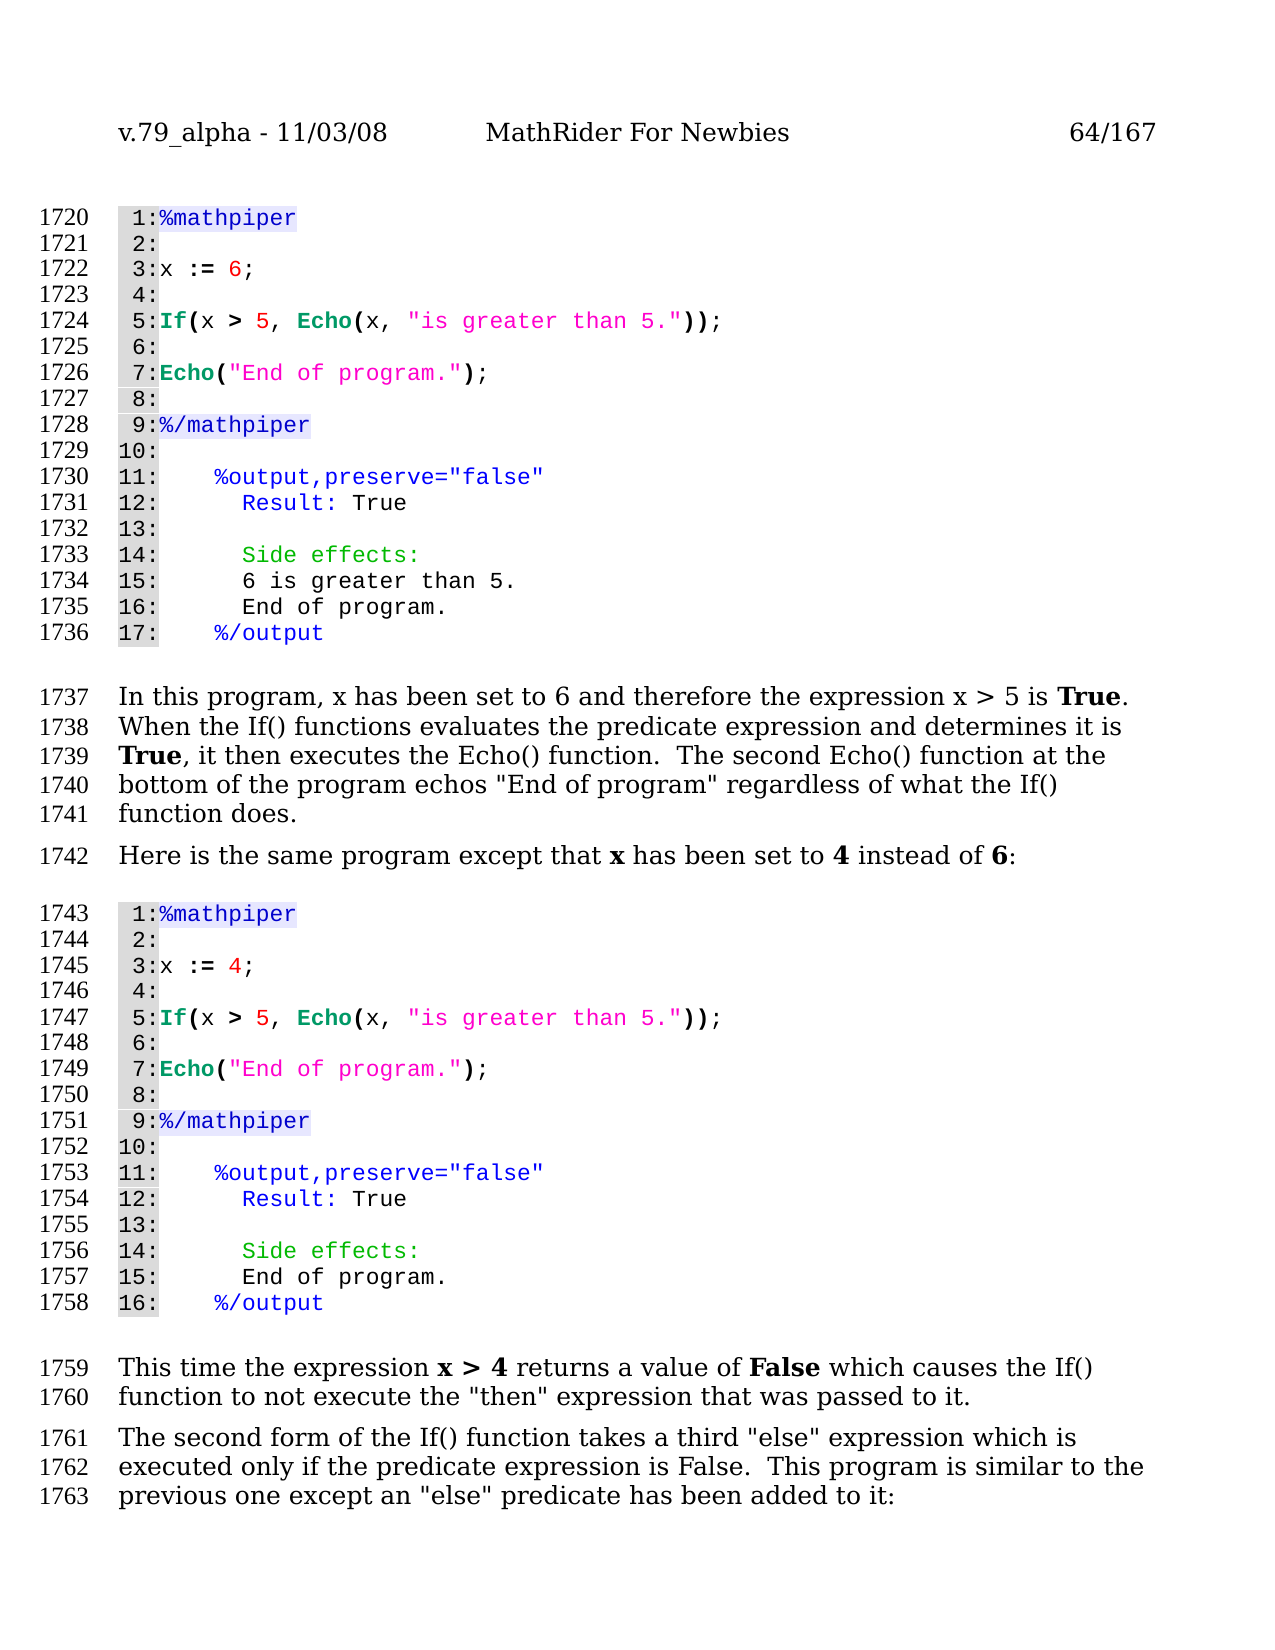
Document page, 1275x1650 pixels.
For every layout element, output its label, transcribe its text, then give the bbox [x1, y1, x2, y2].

text This time the expression x > 4 returns a value of False which causes the If() function to not execute the "then" expression that was passed to it. [118, 1353, 1157, 1411]
text 10: [118, 1136, 1157, 1161]
text 3:x := 6; [118, 258, 1157, 284]
text 14: Side effects: [118, 1239, 1157, 1265]
text 7:Echo("End of program."); [118, 1058, 1157, 1084]
text 7:Echo("End of program."); [118, 362, 1157, 387]
text 14: Side effects: [118, 543, 1157, 569]
text 10: [118, 439, 1157, 465]
text 8: [118, 387, 1157, 413]
text 11: %output,preserve="false" [118, 465, 1157, 491]
text 13: [118, 1213, 1157, 1239]
text 8: [118, 1084, 1157, 1109]
text 2: [118, 232, 1157, 258]
text 1:%mathpiper [118, 902, 1157, 928]
text Here is the same program except that x has been set to 4 instead of 6: [118, 841, 1157, 870]
text 5:If(x > 5, Echo(x, "is greater than 5.")); [118, 1006, 1157, 1032]
text 6: [118, 1032, 1157, 1058]
text 16: End of program. [118, 595, 1157, 621]
text 2: [118, 928, 1157, 954]
text 4: [118, 980, 1157, 1006]
text In this program, x has been set to 6 and therefore the expression x > 5 is True. When the If() functions evaluates the predicate expression and determines it is True, it then executes the Echo() function. The second Echo() function at the bottom of the program echos "End of program" regardless of what the If() function does. [118, 682, 1157, 829]
text 3:x := 4; [118, 954, 1157, 980]
text 9:%/mathpiper [118, 413, 1157, 439]
text 12: Result: True [118, 491, 1157, 517]
text 13: [118, 517, 1157, 543]
text 1:%mathpiper [118, 206, 1157, 232]
text The second form of the If() function takes a third "else" expression which is executed only if the predicate expression is False. This program is similar to the previous one except an "else" predicate has been added to it: [118, 1423, 1157, 1511]
text 16: %/output [118, 1291, 1157, 1317]
text 6: [118, 336, 1157, 362]
text 5:If(x > 5, Echo(x, "is greater than 5.")); [118, 310, 1157, 336]
text 4: [118, 284, 1157, 310]
text 15: 6 is greater than 5. [118, 569, 1157, 595]
text 12: Result: True [118, 1187, 1157, 1213]
text 9:%/mathpiper [118, 1109, 1157, 1136]
text 17: %/output [118, 621, 1157, 647]
text 15: End of program. [118, 1265, 1157, 1291]
text 11: %output,preserve="false" [118, 1161, 1157, 1187]
